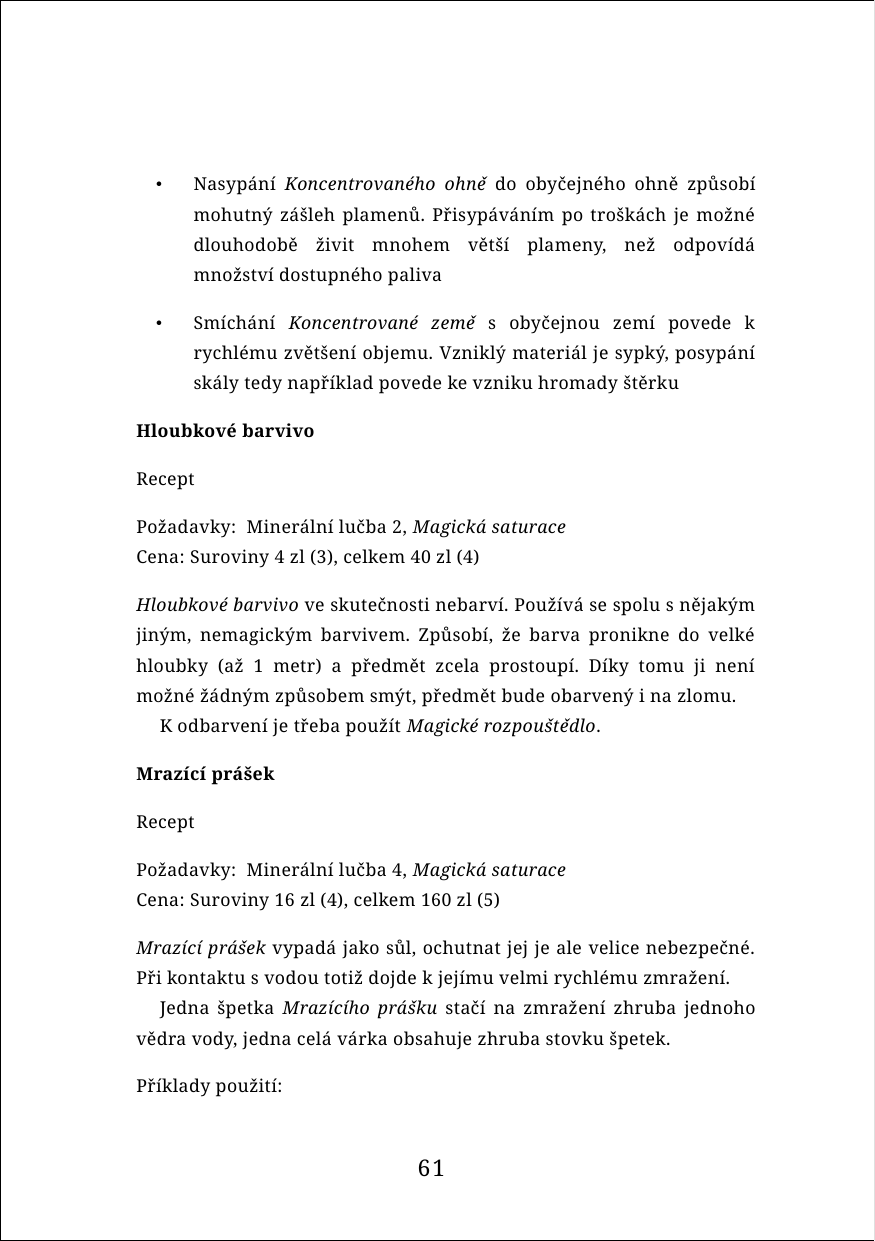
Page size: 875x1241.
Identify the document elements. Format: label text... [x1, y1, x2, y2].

list Smíchání Koncentrované země s obyčejnou zemí povede k rychlému zvětšení objemu. Vzniklý materiál je sypký, posypání skály tedy například povede ke vzniku hromady štěrku [156, 310, 756, 395]
text Recept [136, 467, 756, 491]
text Mrazící prášek vypadá jako sůl, ochutnat jej je ale velice nebezpečné. Při kontaktu s vodou totiž dojde k jejímu velmi rychlému zmražení. Jedna špetka Mrazícího prášku stačí na zmražení zhruba jednoho vědra vody, jedna celá várka obsahuje zhruba stovku špetek. [136, 935, 756, 1050]
text Příklady použití: [136, 1074, 756, 1098]
text Mrazící prášek [136, 761, 756, 786]
text Recept [136, 809, 756, 833]
text Požadavky: Minerální lučba 2, Magická saturace Cena: Suroviny 4 zl (3), celkem 40 zl (4) [136, 514, 756, 569]
text Požadavky: Minerální lučba 4, Magická saturace Cena: Suroviny 16 zl (4), celkem 160 zl (5) [136, 857, 756, 912]
text Hloubkové barvivo [136, 419, 756, 443]
list Nasypání Koncentrovaného ohně do obyčejného ohně způsobí mohutný zášleh plamenů. Přisypáváním po troškách je možné dlouhodobě živit mnohem větší plameny, než odpovídá množství dostupného paliva [156, 172, 756, 287]
text Hloubkové barvivo ve skutečnosti nebarví. Používá se spolu s nějakým jiným, nemagickým barvivem. Způsobí, že barva pronikne do velké hloubky (až 1 metr) a předmět zcela prostoupí. Díky tomu ji není možné žádným způsobem smýt, předmět bude obarvený i na zlomu. K odbarvení je třeba použít Magické rozpouštědlo. [136, 593, 756, 738]
